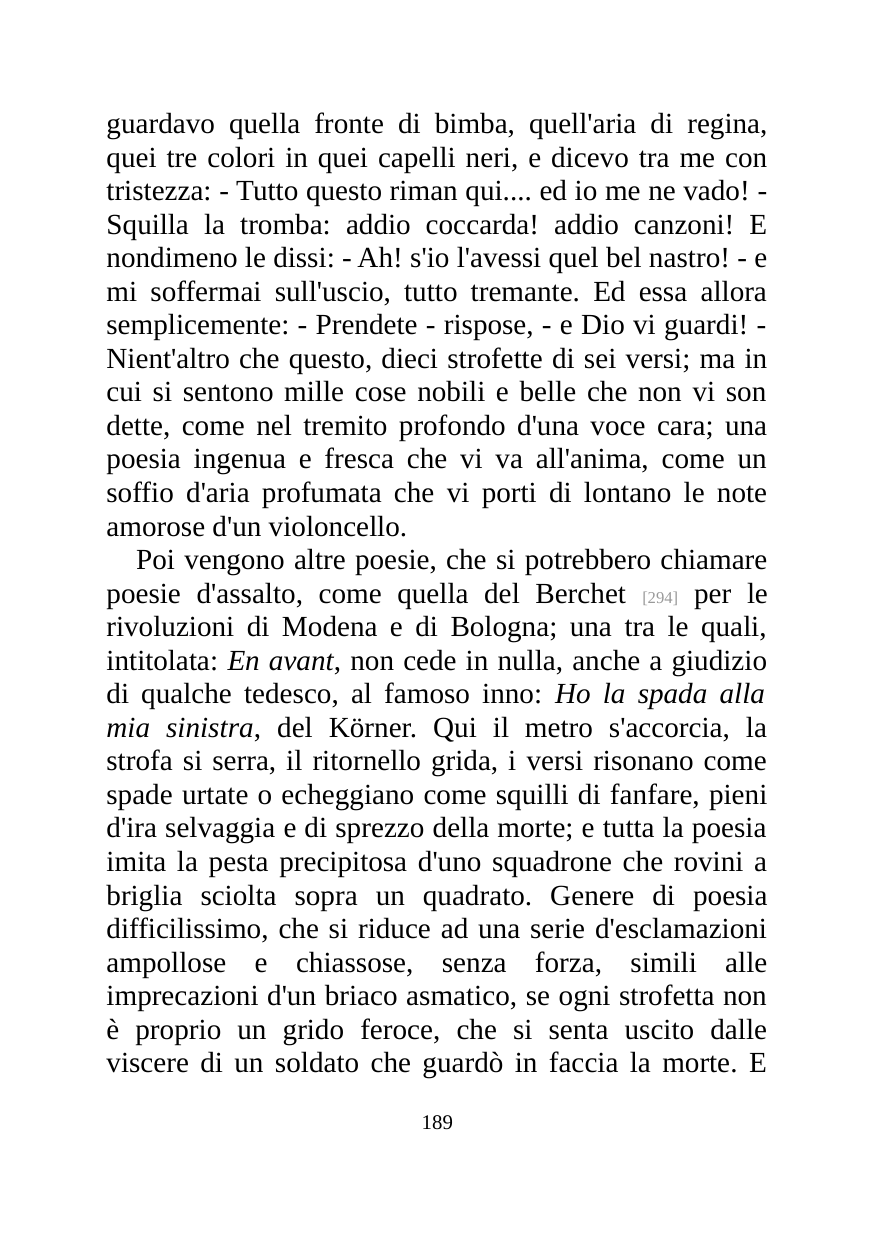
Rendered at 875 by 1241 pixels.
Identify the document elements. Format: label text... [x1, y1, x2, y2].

text Poi vengono altre poesie, che si potrebbero chiamare poesie d'assalto, come quella del Berchet [294] per le rivoluzioni di Modena e di Bologna; una tra le quali, intitolata: En avant, non cede in nulla, anche a giudizio di qualche tedesco, al famoso inno: Ho la spada alla mia sinistra, del Körner. Qui il metro s'accorcia, la strofa si serra, il ritornello grida, i versi risonano come spade urtate o echeggiano come squilli di fanfare, pieni d'ira selvaggia e di sprezzo della morte; e tutta la poesia imita la pesta precipitosa d'uno squadrone che rovini a briglia sciolta sopra un quadrato. Genere di poesia difficilissimo, che si riduce ad una serie d'esclamazioni ampollose e chiassose, senza forza, simili alle imprecazioni d'un briaco asmatico, se ogni strofetta non è proprio un grido feroce, che si senta uscito dalle viscere di un soldato che guardò in faccia la morte. E [106, 542, 768, 1079]
text guardavo quella fronte di bimba, quell'aria di regina, quei tre colori in quei capelli neri, e dicevo tra me con tristezza: - Tutto questo riman qui.... ed io me ne vado! - Squilla la tromba: addio coccarda! addio canzoni! E nondimeno le dissi: - Ah! s'io l'avessi quel bel nastro! - e mi soffermai sull'uscio, tutto tremante. Ed essa allora semplicemente: - Prendete - rispose, - e Dio vi guardi! - Nient'altro che questo, dieci strofette di sei versi; ma in cui si sentono mille cose nobili e belle che non vi son dette, come nel tremito profondo d'una voce cara; una poesia ingenua e fresca che vi va all'anima, come un soffio d'aria profumata che vi porti di lontano le note amorose d'un violoncello. [106, 106, 768, 542]
